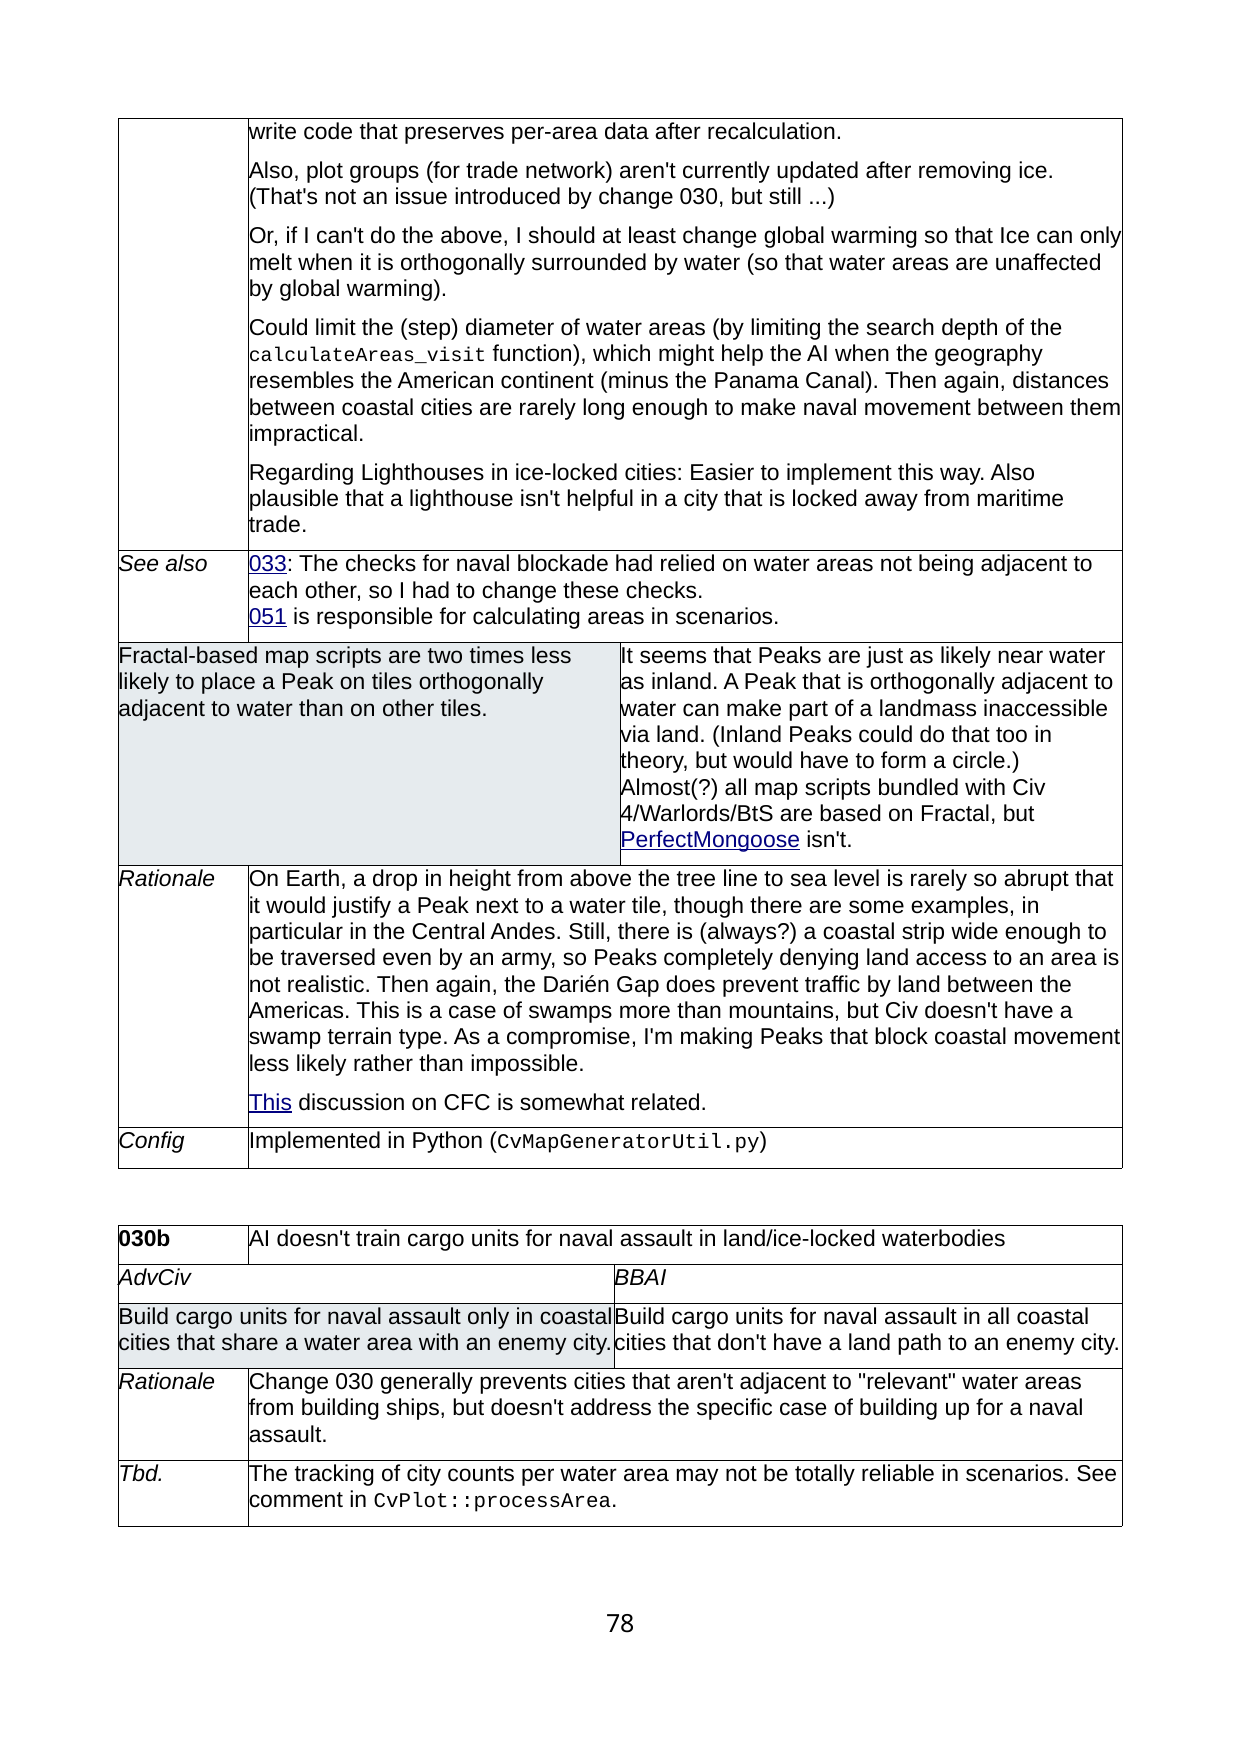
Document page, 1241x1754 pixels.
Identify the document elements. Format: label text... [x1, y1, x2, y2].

table_header 030b [119, 1226, 248, 1264]
table_cell [119, 119, 248, 550]
table_cell The tracking of city counts per water area may not be totally reliable in scenarios. See comment in CvPlot::processArea. [249, 1461, 1122, 1526]
table_cell Build cargo units for naval assault in all coastal cities that don't have a land path to an enemy city. [615, 1304, 1122, 1368]
table_cell Tbd. [119, 1461, 248, 1526]
table_cell BBAI [615, 1265, 1122, 1303]
table_cell write code that preserves per-area data after recalculation. Also, plot groups (for trade network) aren't currently updated after removing ice. (That's not an issue introduced by change 030, but still ...) Or, if I can't do the above, I should at least change global warming so that Ice can only melt when it is orthogonally surrounded by water (so that water areas are unaffected by global warming). Could limit the (step) diameter of water areas (by limiting the search depth of the calculateAreas_visit function), which might help the AI when the geography resembles the American continent (minus the Panama Canal). Then again, distances between coastal cities are rarely long enough to make naval movement between them impractical. Regarding Lighthouses in ice-locked cities: Easier to implement this way. Also plausible that a lighthouse isn't helpful in a city that is locked away from maritime trade. [249, 119, 1122, 550]
table_cell Rationale [119, 866, 248, 1127]
table_cell Change 030 generally prevents cities that aren't adjacent to "relevant" water areas from building ships, but doesn't address the specific case of building up for a naval assault. [249, 1369, 1122, 1459]
table_cell AdvCiv [119, 1265, 614, 1303]
table_cell On Earth, a drop in height from above the tree line to sea level is rarely so abrupt that it would justify a Peak next to a water tile, though there are some examples, in particular in the Central Andes. Still, there is (always?) a coastal strip wide enough to be traversed even by an army, so Peaks completely denying land access to an area is not realistic. Then again, the Darién Gap does prevent traffic by land between the Americas. This is a case of swamps more than mountains, but Civ doesn't have a swamp terrain type. As a compromise, I'm making Peaks that block coastal movement less likely rather than impossible. This discussion on CFC is somewhat related. [249, 866, 1122, 1127]
table_cell Config [119, 1128, 248, 1167]
table_cell Build cargo units for naval assault only in coastal cities that share a water area with an enemy city. [119, 1304, 614, 1368]
table_cell Rationale [119, 1369, 248, 1459]
table_cell It seems that Peaks are just as likely near water as inland. A Peak that is orthogonally adjacent to water can make part of a landmass inaccessible via land. (Inland Peaks could do that too in theory, but would have to form a circle.) Almost(?) all map scripts bundled with Civ 4/Warlords/BtS are based on Fractal, but PerfectMongoose isn't. [621, 643, 1122, 865]
table_cell Fractal-based map scripts are two times less likely to place a Peak on tiles orthogonally adjacent to water than on other tiles. [119, 643, 620, 865]
table_cell Implemented in Python (CvMapGeneratorUtil.py) [249, 1128, 1122, 1167]
table_header AI doesn't train cargo units for naval assault in land/ice-locked waterbodies [249, 1226, 1122, 1264]
table_cell 033: The checks for naval blockade had relied on water areas not being adjacent to each other, so I had to change these checks. 051 is responsible for calculating areas in scenarios. [249, 551, 1122, 642]
table_cell See also [119, 551, 248, 642]
